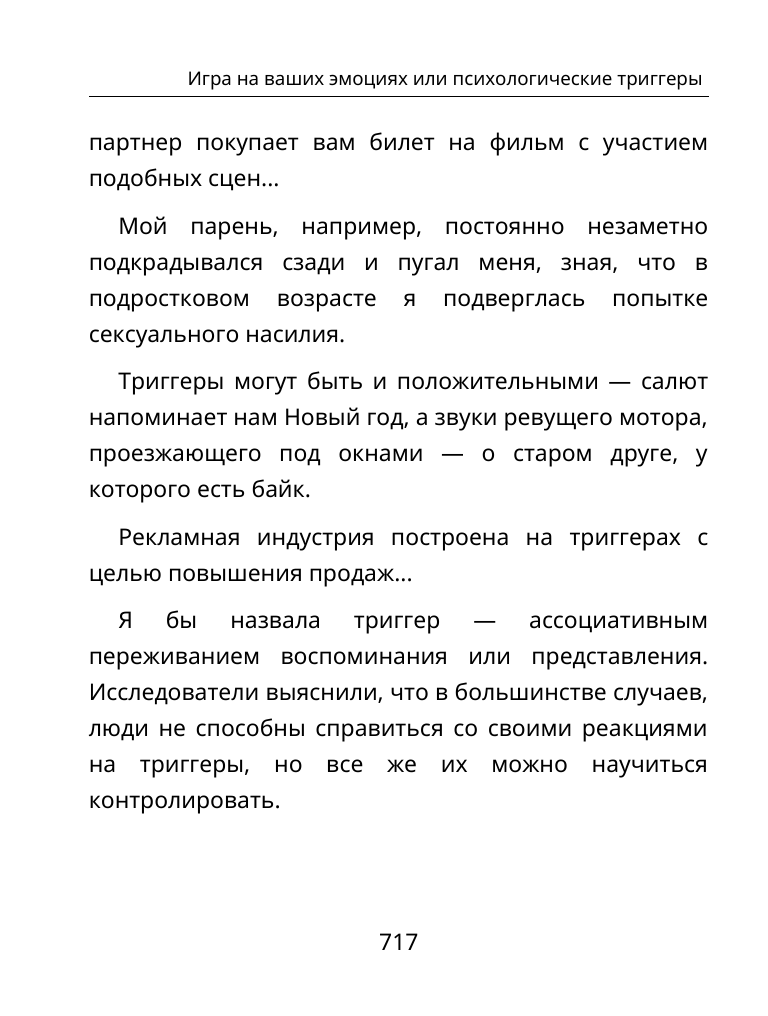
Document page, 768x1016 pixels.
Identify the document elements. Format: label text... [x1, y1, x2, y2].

text Мой парень, например, постоянно незаметно подкрадывался сзади и пугал меня, зная, что в подростковом возрасте я подверглась попытке сексуального насилия. [88, 210, 709, 349]
text Я бы назвала триггер — ассоциативным переживанием воспоминания или представления. Исследователи выяснили, что в большинстве случаев, люди не способны справиться со своими реакциями на триггеры, но все же их можно научиться контролировать. [88, 604, 709, 815]
text Рекламная индустрия построена на триггерах с целью повышения продаж... [88, 521, 709, 588]
text Триггеры могут быть и положительными — салют напоминает нам Новый год, а звуки ревущего мотора, проезжающего под окнами — о старом друге, у которого есть байк. [88, 365, 709, 504]
text партнер покупает вам билет на фильм с участием подобных сцен... [88, 126, 709, 193]
